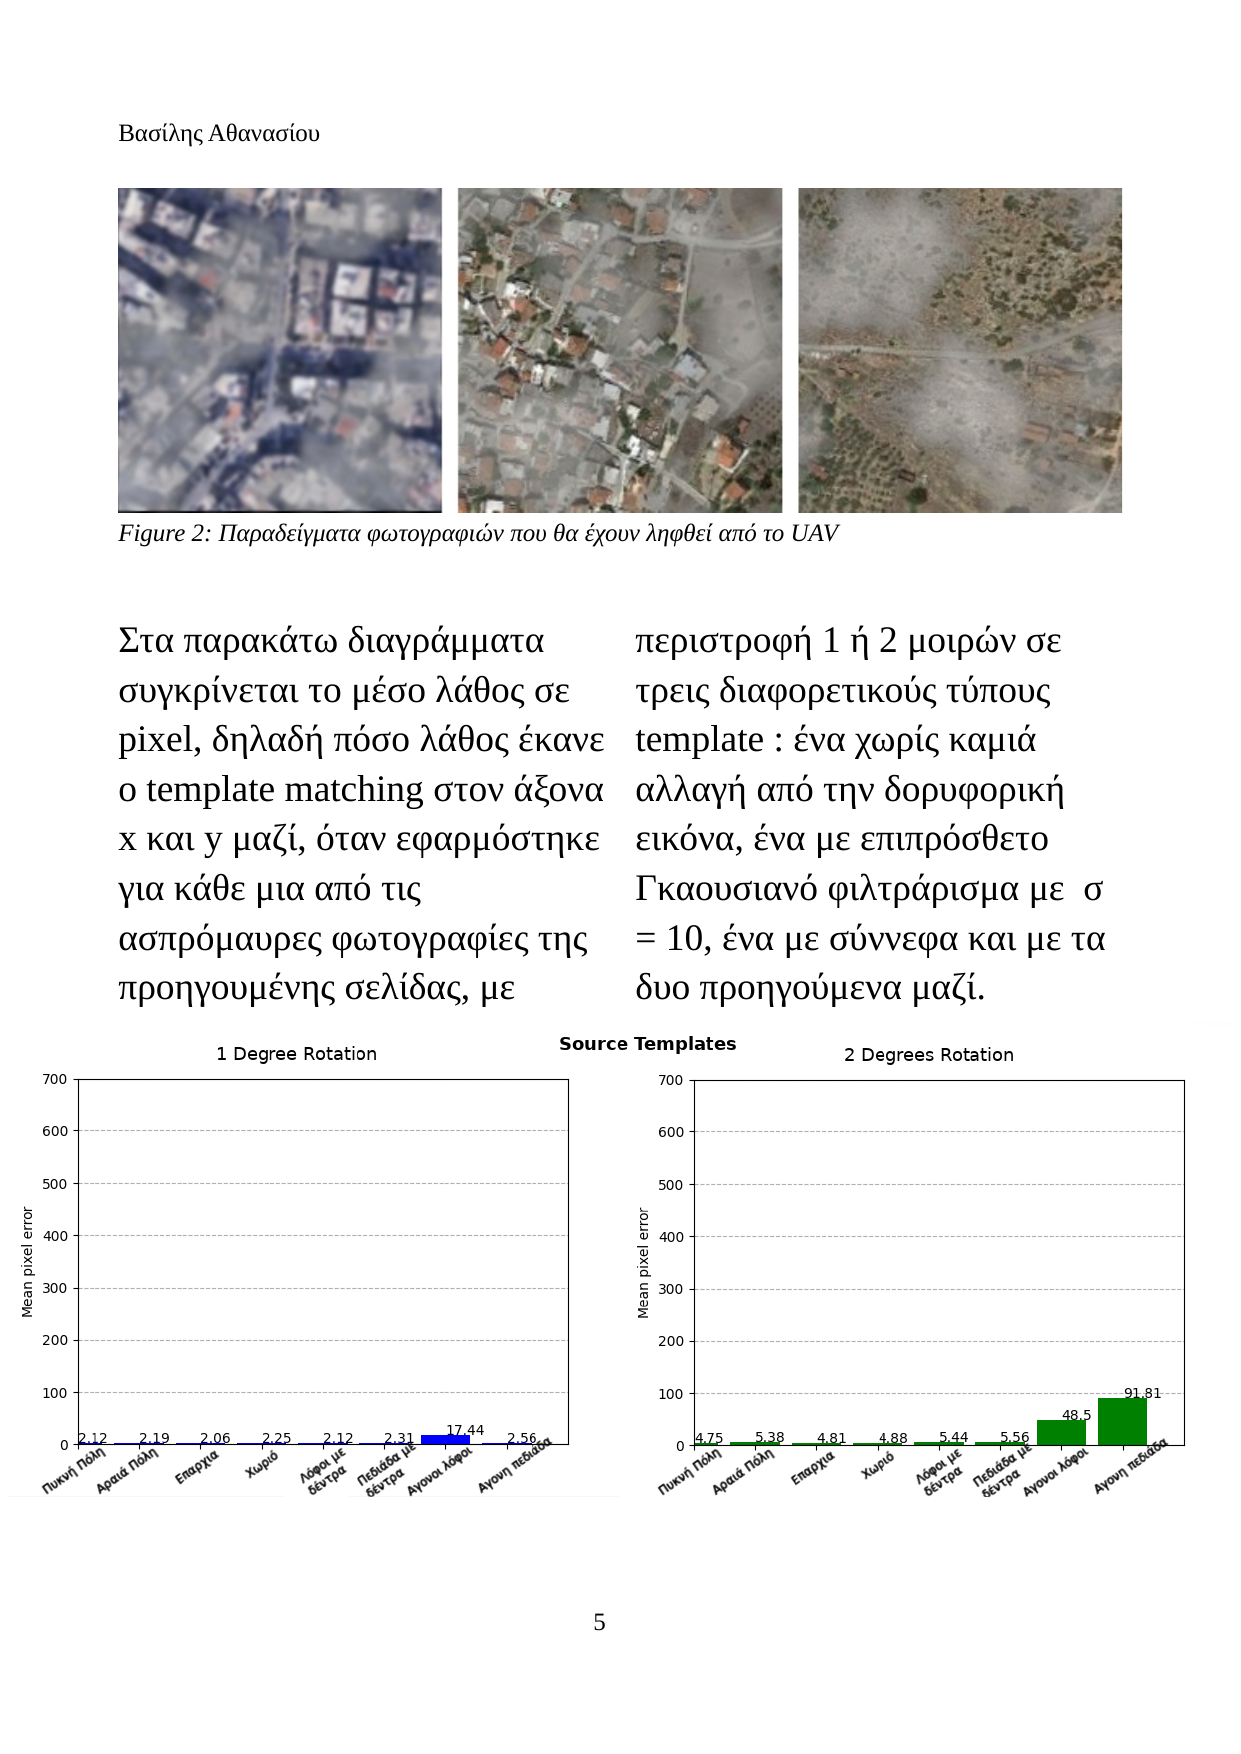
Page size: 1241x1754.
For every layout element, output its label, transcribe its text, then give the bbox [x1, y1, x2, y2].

picture [7, 1022, 1233, 1497]
text Στα παρακάτω διαγράμματα συγκρίνεται το μέσο λάθος σε pixel, δηλαδή πόσο λάθος έκανε ο template matching στον άξονα x και y μαζί, όταν εφαρμόστηκε για κάθε μια από τις ασπρόμαυρες φωτογραφίες της προηγουμένης σελίδας, με [118, 617, 605, 1008]
picture [118, 188, 1123, 513]
text Figure 2: Παραδείγματα φωτογραφιών που θα έχουν ληφθεί από το UAV [118, 513, 1122, 547]
text περιστροφή 1 ή 2 μοιρών σε τρεις διαφορετικούς τύπους template : ένα χωρίς καμιά αλλαγή από την δορυφορική εικόνα, ένα με επιπρόσθετο Γκαουσιανό φιλτράρισμα με σ = 10, ένα με σύννεφα και με τα δυο προηγούμενα μαζί. [635, 617, 1122, 1008]
